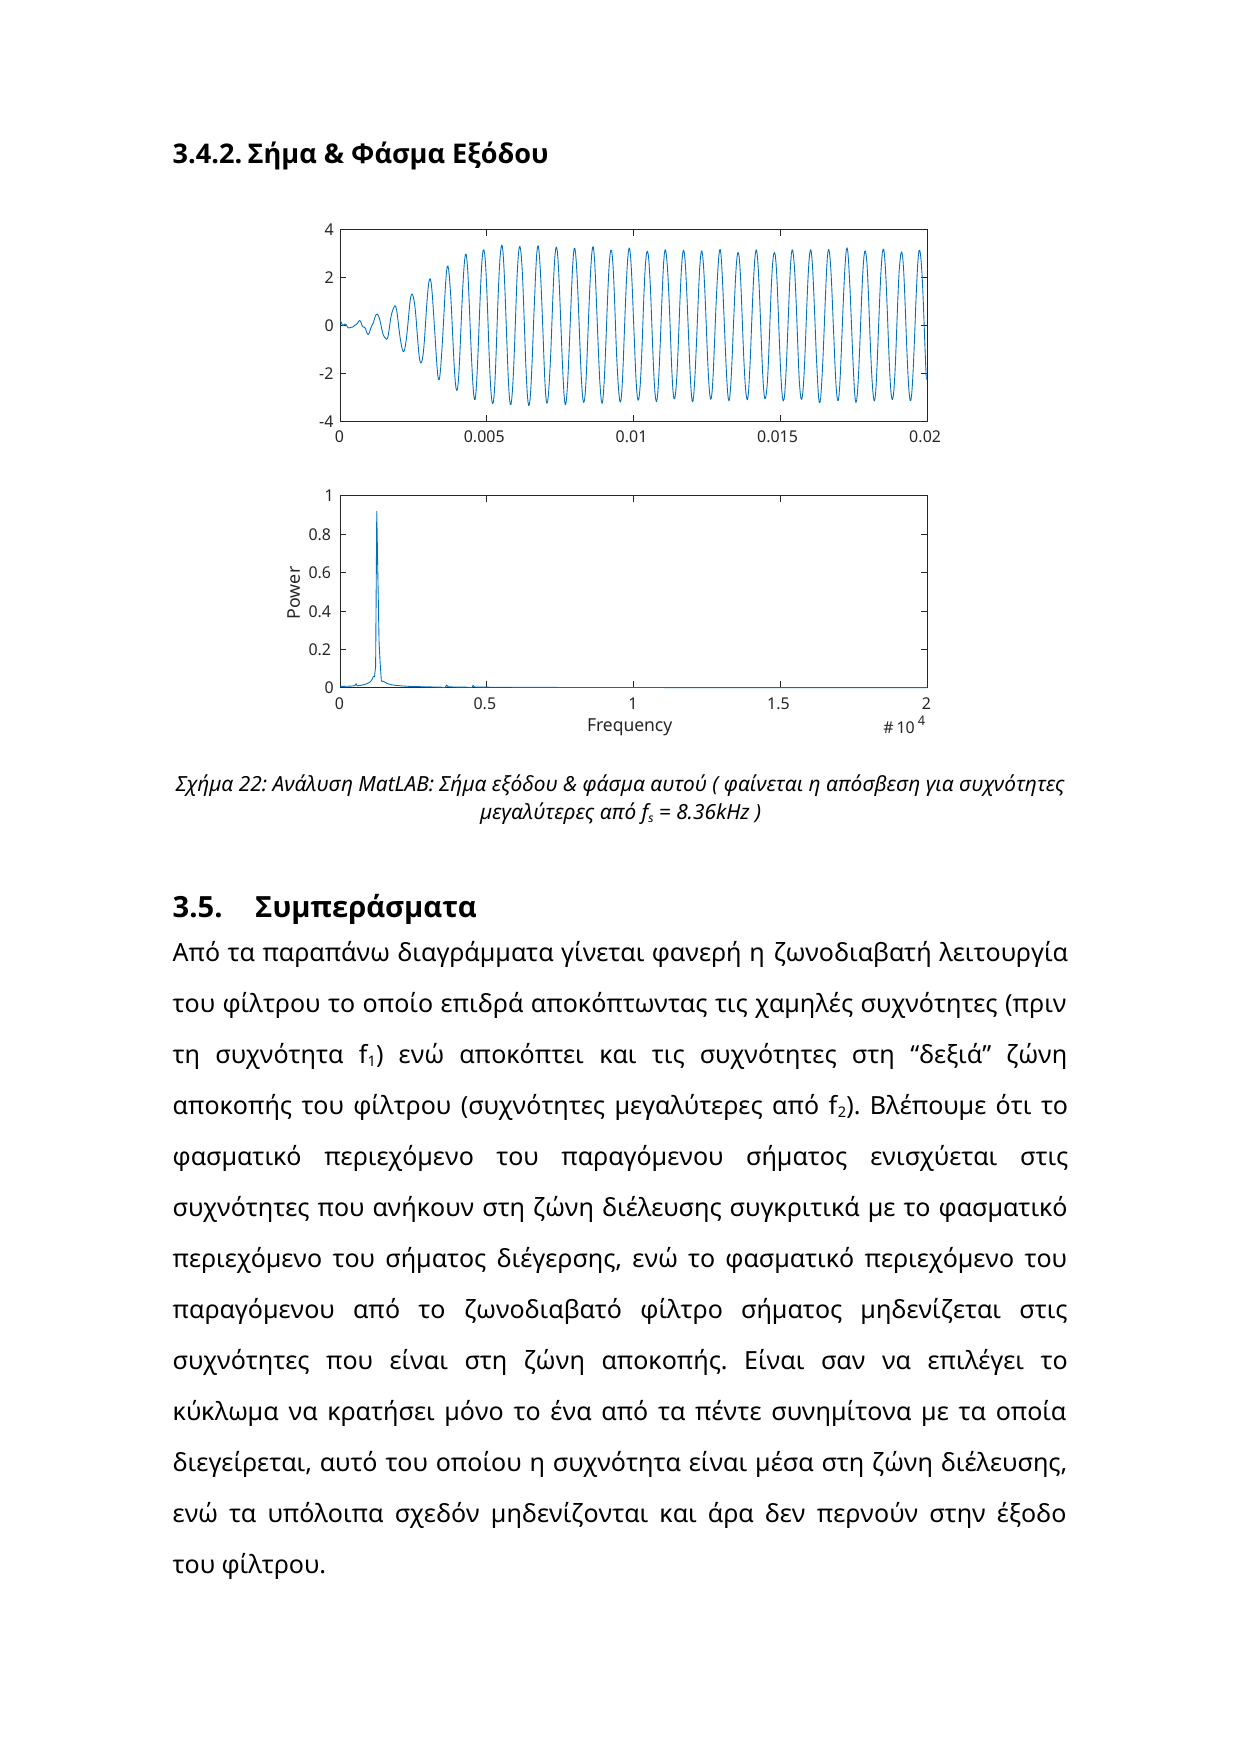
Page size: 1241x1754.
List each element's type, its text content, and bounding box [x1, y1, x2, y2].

subtitle Συμπεράσματα [172, 886, 1068, 926]
subtitle Σήμα & Φάσμα Εξόδου [172, 135, 1068, 172]
text Από τα παραπάνω διαγράμματα γίνεται φανερή η ζωνοδιαβατή λειτουργία του φίλτρου το οποίο επιδρά αποκόπτωντας τις χαμηλές συχνότητες (πριν τη συχνότητα f1) ενώ αποκόπτει και τις συχνότητες στη “δεξιά” ζώνη αποκοπής του φίλτρου (συχνότητες μεγαλύτερες από f2). Βλέπουμε ότι το φασματικό περιεχόμενο του παραγόμενου σήματος ενισχύεται στις συχνότητες που ανήκουν στη ζώνη διέλευσης συγκριτικά με το φασματικό περιεχόμενο του σήματος διέγερσης, ενώ το φασματικό περιεχόμενο του παραγόμενου από το ζωνοδιαβατό φίλτρο σήματος μηδενίζεται στις συχνότητες που είναι στη ζώνη αποκοπής. Είναι σαν να επιλέγει το κύκλωμα να κρατήσει μόνο το ένα από τα πέντε συνημίτονα με τα οποία διεγείρεται, αυτό του οποίου η συχνότητα είναι μέσα στη ζώνη διέλευσης, ενώ τα υπόλοιπα σχεδόν μηδενίζονται και άρα δεν περνούν στην έξοδο του φίλτρου. [172, 935, 1068, 1581]
text Σχήμα 22: Ανάλυση MatLAB: Σήμα εξόδου & φάσμα αυτού ( φαίνεται η απόσβεση για συχνότητες μεγαλύτερες από fs = 8.36kHz ) [174, 769, 1066, 826]
